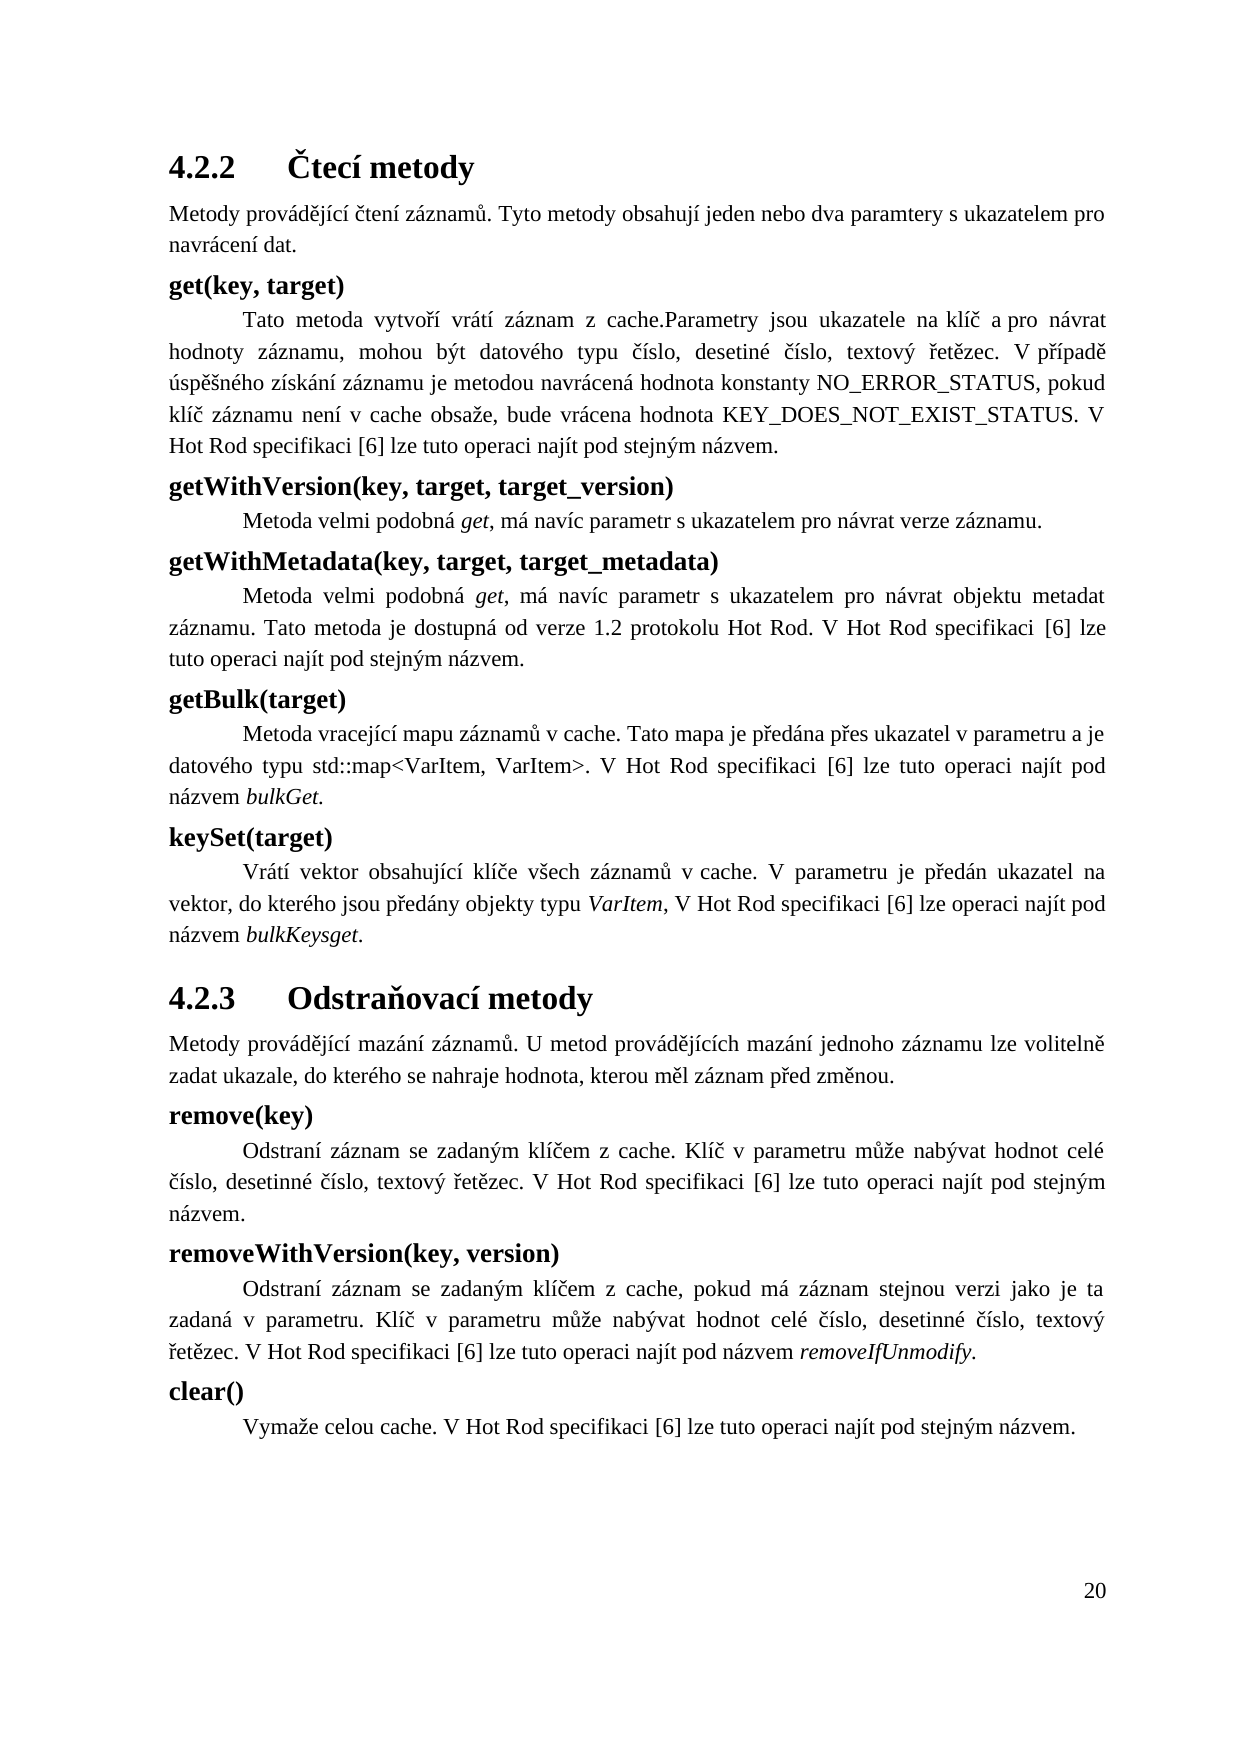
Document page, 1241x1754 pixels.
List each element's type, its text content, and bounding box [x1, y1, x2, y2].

subtitle Odstraňovací metody [169, 978, 1106, 1016]
text Metody provádějící mazání záznamů. U metod provádějících mazání jednoho záznamu lze volitelně zadat ukazale, do kterého se nahraje hodnota, kterou měl záznam před změnou. [169, 1030, 1106, 1088]
text Metoda velmi podobná get, má navíc parametr s ukazatelem pro návrat objektu metadat záznamu. Tato metoda je dostupná od verze 1.2 protokolu Hot Rod. V Hot Rod specifikaci [6] lze tuto operaci najít pod stejným názvem. [169, 582, 1106, 672]
text keySet(target) [169, 821, 1106, 852]
text removeWithVersion(key, version) [169, 1237, 1106, 1268]
text Vymaže celou cache. V Hot Rod specifikaci [6] lze tuto operaci najít pod stejným názvem. [169, 1413, 1106, 1439]
text getWithMetadata(key, target, target_metadata) [169, 545, 1106, 576]
text Tato metoda vytvoří vrátí záznam z cache.Parametry jsou ukazatele na klíč a pro návrat hodnoty záznamu, mohou být datového typu číslo, desetiné číslo, textový řetězec. V případě úspěšného získání záznamu je metodou navrácená hodnota konstanty NO_ERROR_STATUS, pokud klíč záznamu není v cache obsaže, bude vrácena hodnota KEY_DOES_NOT_EXIST_STATUS. V Hot Rod specifikaci [6] lze tuto operaci najít pod stejným názvem. [169, 306, 1106, 459]
text Metody provádějící čtení záznamů. Tyto metody obsahují jeden nebo dva paramtery s ukazatelem pro navrácení dat. [169, 200, 1106, 258]
text Odstraní záznam se zadaným klíčem z cache, pokud má záznam stejnou verzi jako je ta zadaná v parametru. Klíč v parametru může nabývat hodnot celé číslo, desetinné číslo, textový řetězec. V Hot Rod specifikaci [6] lze tuto operaci najít pod názvem removeIfUnmodify. [169, 1275, 1106, 1364]
text remove(key) [169, 1099, 1106, 1131]
text getWithVersion(key, target, target_version) [169, 470, 1106, 501]
text clear() [169, 1375, 1106, 1407]
subtitle Čtecí metody [169, 148, 1106, 186]
text Odstraní záznam se zadaným klíčem z cache. Klíč v parametru může nabývat hodnot celé číslo, desetinné číslo, textový řetězec. V Hot Rod specifikaci [6] lze tuto operaci najít pod stejným názvem. [169, 1137, 1106, 1226]
text Metoda vracející mapu záznamů v cache. Tato mapa je předána přes ukazatel v parametru a je datového typu std::map<VarItem, VarItem>. V Hot Rod specifikaci [6] lze tuto operaci najít pod názvem bulkGet. [169, 720, 1106, 810]
text Metoda velmi podobná get, má navíc parametr s ukazatelem pro návrat verze záznamu. [169, 507, 1106, 534]
text getBulk(target) [169, 683, 1106, 714]
text Vrátí vektor obsahující klíče všech záznamů v cache. V parametru je předán ukazatel na vektor, do kterého jsou předány objekty typu VarItem, V Hot Rod specifikaci [6] lze operaci najít pod názvem bulkKeysget. [169, 858, 1106, 948]
text get(key, target) [169, 269, 1106, 300]
